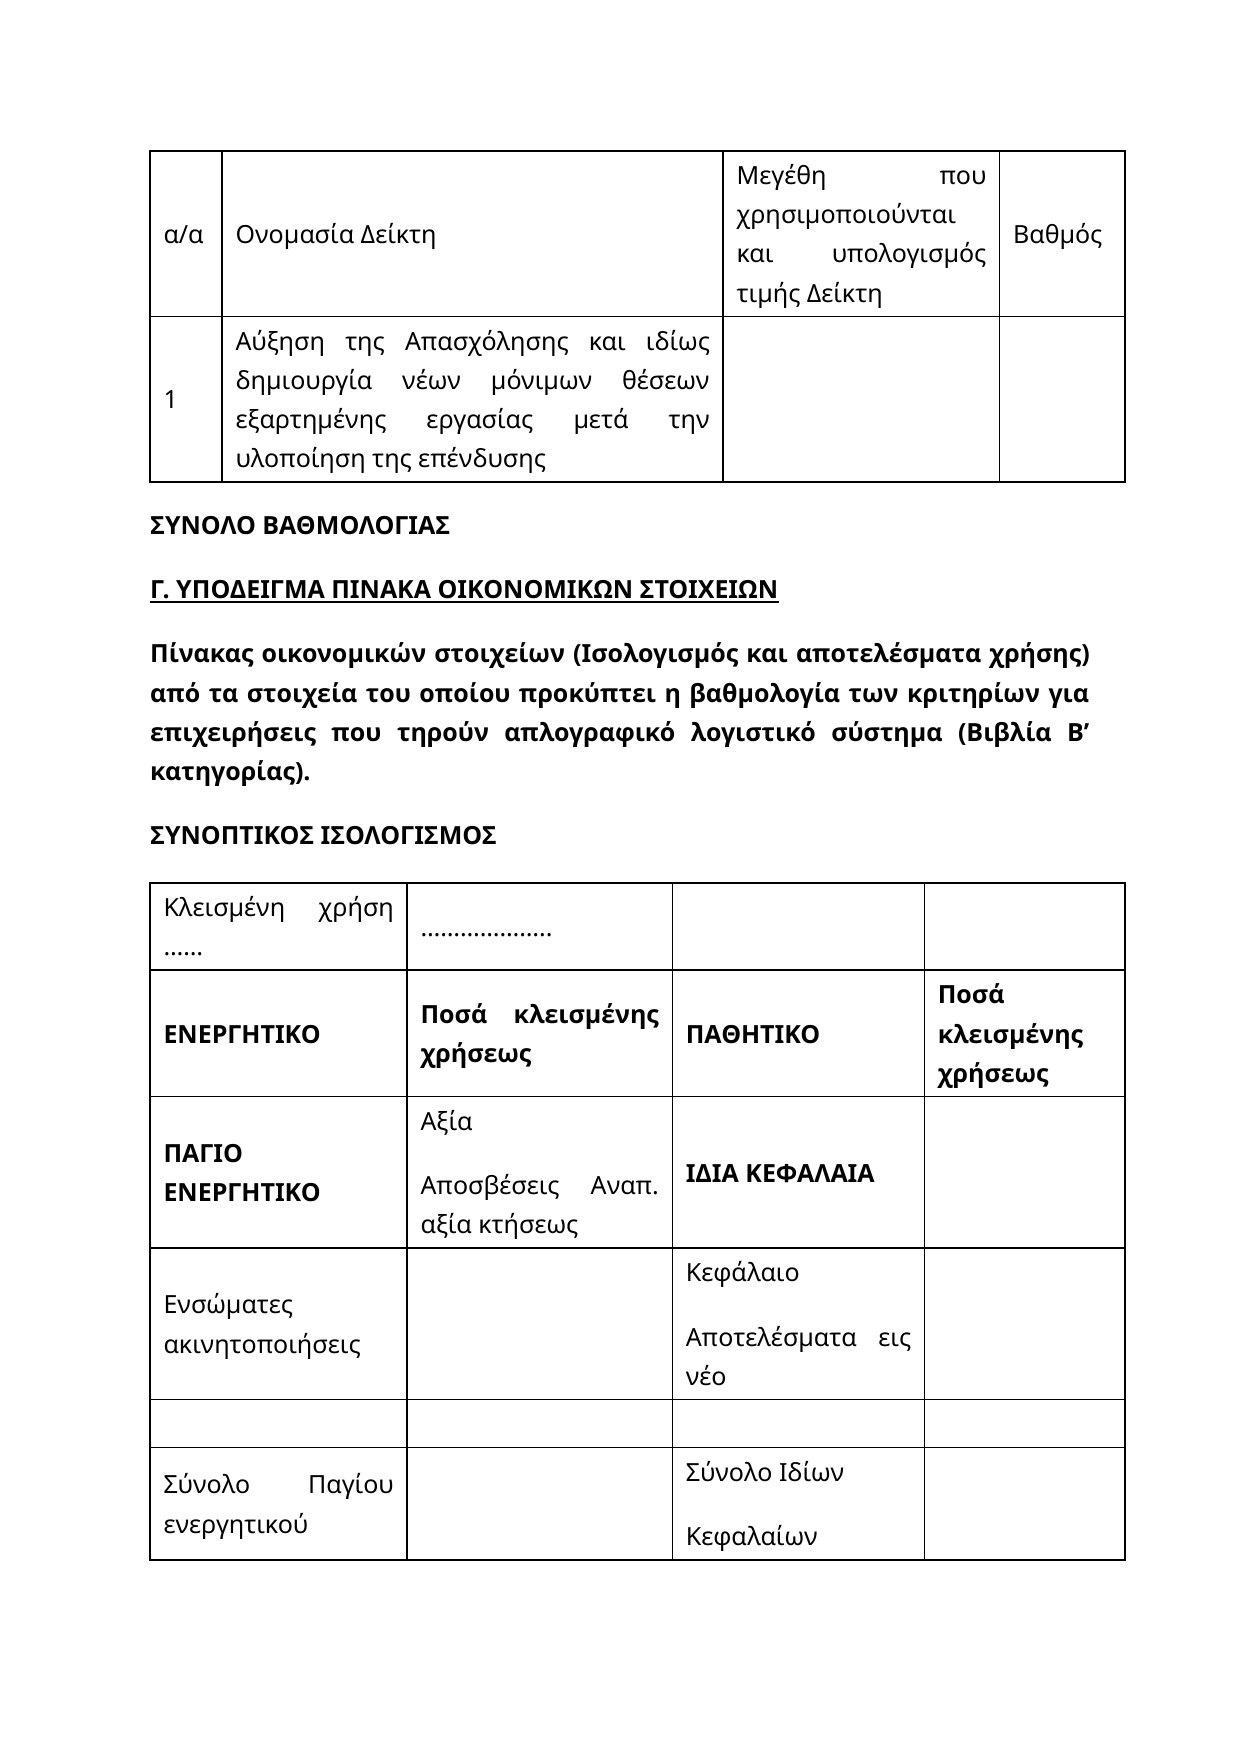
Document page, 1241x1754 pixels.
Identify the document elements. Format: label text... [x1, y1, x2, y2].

table_cell [408, 1249, 672, 1399]
table_cell ΕΝΕΡΓΗΤΙΚΟ [151, 971, 406, 1096]
table_cell [408, 1400, 672, 1447]
table_cell [408, 1448, 672, 1559]
table_cell [724, 317, 999, 481]
table_cell Αύξηση της Απασχόλησης και ιδίως δημιουργία νέων μόνιμων θέσεων εξαρτημένης εργασίας μετά την υλοποίηση της επένδυσης [223, 317, 722, 481]
table_cell Κεφάλαιο Αποτελέσματα εις νέο [673, 1249, 924, 1399]
table_cell [673, 1400, 924, 1447]
table_cell α/α [151, 152, 221, 316]
table_cell ΠΑΘΗΤΙΚΟ [673, 971, 924, 1096]
table_cell Σύνολο Ιδίων Κεφαλαίων [673, 1448, 924, 1559]
table_header Κλεισμένη χρήση …… [151, 884, 406, 969]
table_cell Ποσά κλεισμένης χρήσεως [925, 971, 1124, 1096]
table_cell [925, 1400, 1124, 1447]
table_cell Σύνολο Παγίου ενεργητικού [151, 1448, 406, 1559]
table_cell Ποσά κλεισμένης χρήσεως [408, 971, 672, 1096]
table_header [673, 884, 924, 969]
text Πίνακας οικονομικών στοιχείων (Ισολογισμός και αποτελέσματα χρήσης) από τα στοιχεία του οποίου προκύπτει η βαθμολογία των κριτηρίων για επιχειρήσεις που τηρούν απλογραφικό λογιστικό σύστημα (Βιβλία Β’ κατηγορίας). [150, 636, 1090, 788]
table_cell Ενσώματες ακινητοποιήσεις [151, 1249, 406, 1399]
table_cell [925, 1097, 1124, 1247]
table_cell ΙΔΙΑ ΚΕΦΑΛΑΙΑ [673, 1097, 924, 1247]
table_cell [1000, 317, 1124, 481]
table_cell Ονομασία Δείκτη [223, 152, 722, 316]
table_cell ΠΑΓΙΟ ΕΝΕΡΓΗΤΙΚΟ [151, 1097, 406, 1247]
table_cell Βαθμός [1000, 152, 1124, 316]
table_cell [151, 1400, 406, 1447]
text ΣΥΝΟΠΤΙΚΟΣ ΙΣΟΛΟΓΙΣΜΟΣ [150, 818, 1090, 852]
table_header ……………….. [408, 884, 672, 969]
text ΣΥΝΟΛΟ ΒΑΘΜΟΛΟΓΙΑΣ [150, 508, 1090, 542]
table_cell [925, 1249, 1124, 1399]
table_cell Αξία Αποσβέσεις Αναπ. αξία κτήσεως [408, 1097, 672, 1247]
table_cell 1 [151, 317, 221, 481]
table_cell Μεγέθη που χρησιμοποιούνται και υπολογισμός τιμής Δείκτη [724, 152, 999, 316]
table_cell [925, 1448, 1124, 1559]
table_header [925, 884, 1124, 969]
text Γ. ΥΠΟΔΕΙΓΜΑ ΠΙΝΑΚΑ ΟΙΚΟΝΟΜΙΚΩΝ ΣΤΟΙΧΕΙΩΝ [150, 572, 1090, 606]
